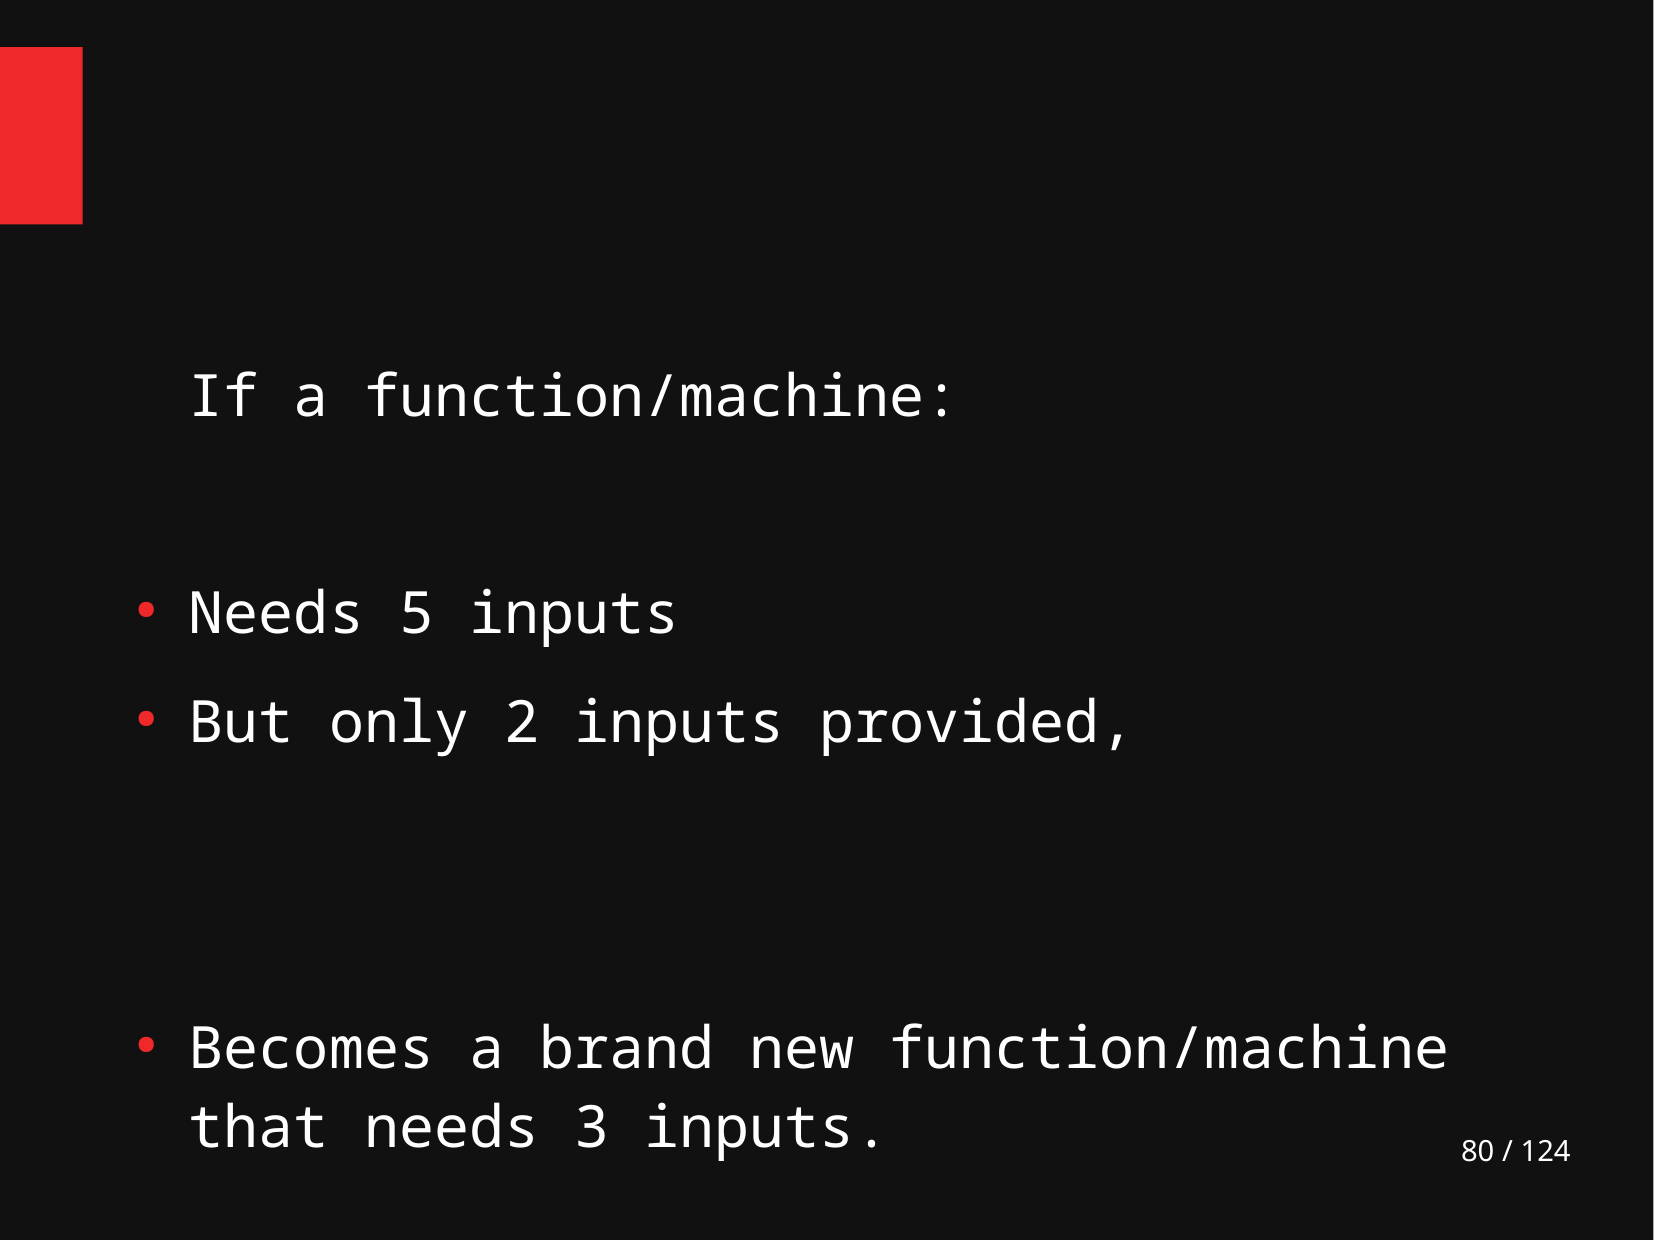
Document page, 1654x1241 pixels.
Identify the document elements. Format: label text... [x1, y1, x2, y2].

list If a function/machine: Needs 5 inputs But only 2 inputs provided, Becomes a brand new function/machine that needs 3 inputs. [118, 354, 1536, 1074]
